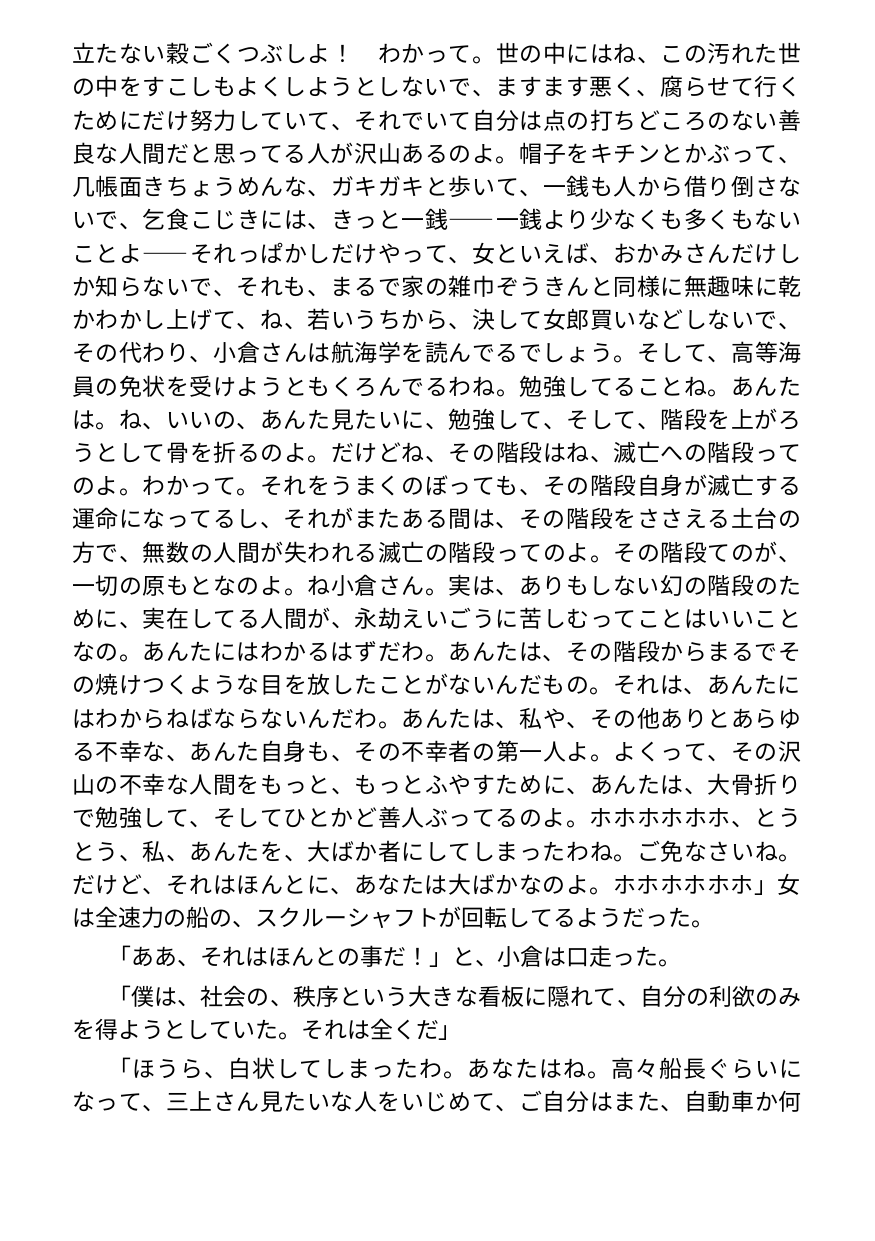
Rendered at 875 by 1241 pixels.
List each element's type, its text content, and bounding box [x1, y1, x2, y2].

text 「ほうら、白状してしまったわ。あなたはね。高々船長ぐらいになって、三上さん見たいな人をいじめて、ご自分はまた、自動車か何 [72, 1051, 802, 1117]
text 「ああ、それはほんとの事だ！」と、小倉は口走った。 [72, 939, 802, 972]
text 「僕は、社会の、秩序という大きな看板に隠れて、自分の利欲のみを得ようとしていた。それは全くだ」 [72, 978, 802, 1045]
text 立たない穀ごくつぶしよ！ わかって。世の中にはね、この汚れた世の中をすこしもよくしようとしないで、ますます悪く、腐らせて行くためにだけ努力していて、それでいて自分は点の打ちどころのない善良な人間だと思ってる人が沢山あるのよ。帽子をキチンとかぶって、几帳面きちょうめんな、ガキガキと歩いて、一銭も人から借り倒さないで、乞食こじきには、きっと一銭――一銭より少なくも多くもないことよ――それっぱかしだけやって、女といえば、おかみさんだけしか知らないで、それも、まるで家の雑巾ぞうきんと同様に無趣味に乾かわかし上げて、ね、若いうちから、決して女郎買いなどしないで、その代わり、小倉さんは航海学を読んでるでしょう。そして、高等海員の免状を受けようともくろんでるわね。勉強してることね。あんたは。ね、いいの、あんた見たいに、勉強して、そして、階段を上がろうとして骨を折るのよ。だけどね、その階段はね、滅亡への階段ってのよ。わかって。それをうまくのぼっても、その階段自身が滅亡する運命になってるし、それがまたある間は、その階段をささえる土台の方で、無数の人間が失われる滅亡の階段ってのよ。その階段てのが、一切の原もとなのよ。ね小倉さん。実は、ありもしない幻の階段のために、実在してる人間が、永劫えいごうに苦しむってことはいいことなの。あんたにはわかるはずだわ。あんたは、その階段からまるでその焼けつくような目を放したことがないんだもの。それは、あんたにはわからねばならないんだわ。あんたは、私や、その他ありとあらゆる不幸な、あんた自身も、その不幸者の第一人よ。よくって、その沢山の不幸な人間をもっと、もっとふやすために、あんたは、大骨折りで勉強して、そしてひとかど善人ぶってるのよ。ホホホホホホ、とうとう、私、あんたを、大ばか者にしてしまったわね。ご免なさいね。だけど、それはほんとに、あなたは大ばかなのよ。ホホホホホホ」女は全速力の船の、スクルーシャフトが回転してるようだった。 [72, 36, 802, 933]
